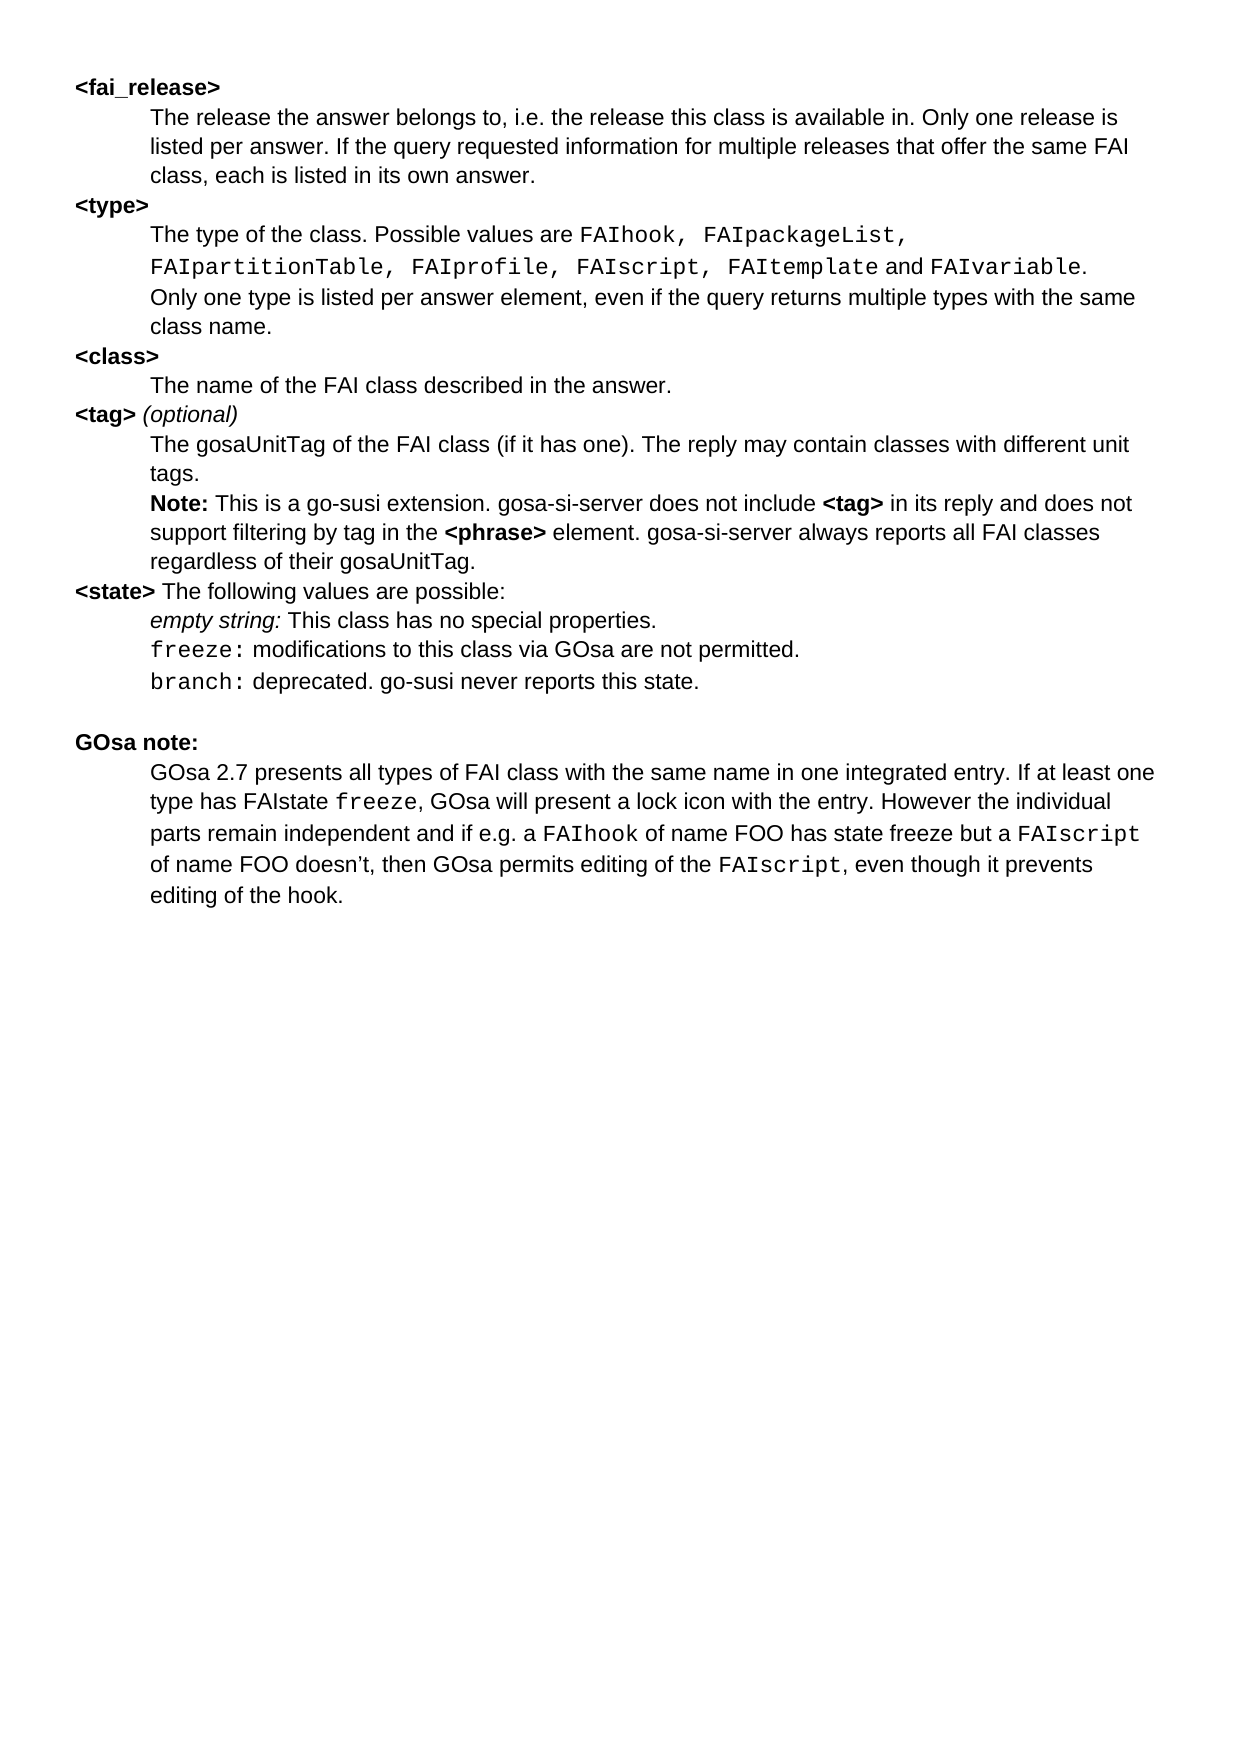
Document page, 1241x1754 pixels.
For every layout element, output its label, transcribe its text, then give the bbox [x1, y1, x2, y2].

text <state> The following values are possible: [75, 578, 1165, 604]
text empty string: This class has no special properties. [150, 608, 1165, 633]
text The gosaUnitTag of the FAI class (if it has one). The reply may contain classes with different unit tags. [150, 432, 1165, 487]
text branch: deprecated. go-susi never reports this state. [150, 669, 1165, 696]
text The type of the class. Possible values are FAIhook, FAIpackageList, FAIpartitionTable, FAIprofile, FAIscript, FAItemplate and FAIvariable. Only one type is listed per answer element, even if the query returns multiple types with the same class name. [150, 222, 1165, 340]
text <class> [75, 343, 1165, 369]
text The release the answer belongs to, i.e. the release this class is available in. Only one release is listed per answer. If the query requested information for multiple releases that offer the same FAI class, each is listed in its own answer. [150, 104, 1165, 189]
text GOsa 2.7 presents all types of FAI class with the same name in one integrated entry. If at least one type has FAIstate freeze, GOsa will present a lock icon with the entry. However the individual parts remain independent and if e.g. a FAIhook of name FOO has state freeze but a FAIscript of name FOO doesn’t, then GOsa permits editing of the FAIscript, even though it prevents editing of the hook. [150, 759, 1165, 909]
text freeze: modifications to this class via GOsa are not permitted. [150, 637, 1165, 665]
text GOsa note: [75, 730, 1165, 756]
text <fai_release> [75, 75, 1165, 101]
text The name of the FAI class described in the answer. [150, 373, 1165, 398]
text Note: This is a go-susi extension. gosa-si-server does not include <tag> in its reply and does not support filtering by tag in the <phrase> element. gosa-si-server always reports all FAI classes regardless of their gosaUnitTag. [150, 490, 1165, 575]
text <type> [75, 192, 1165, 218]
text <tag> (optional) [75, 402, 1165, 428]
